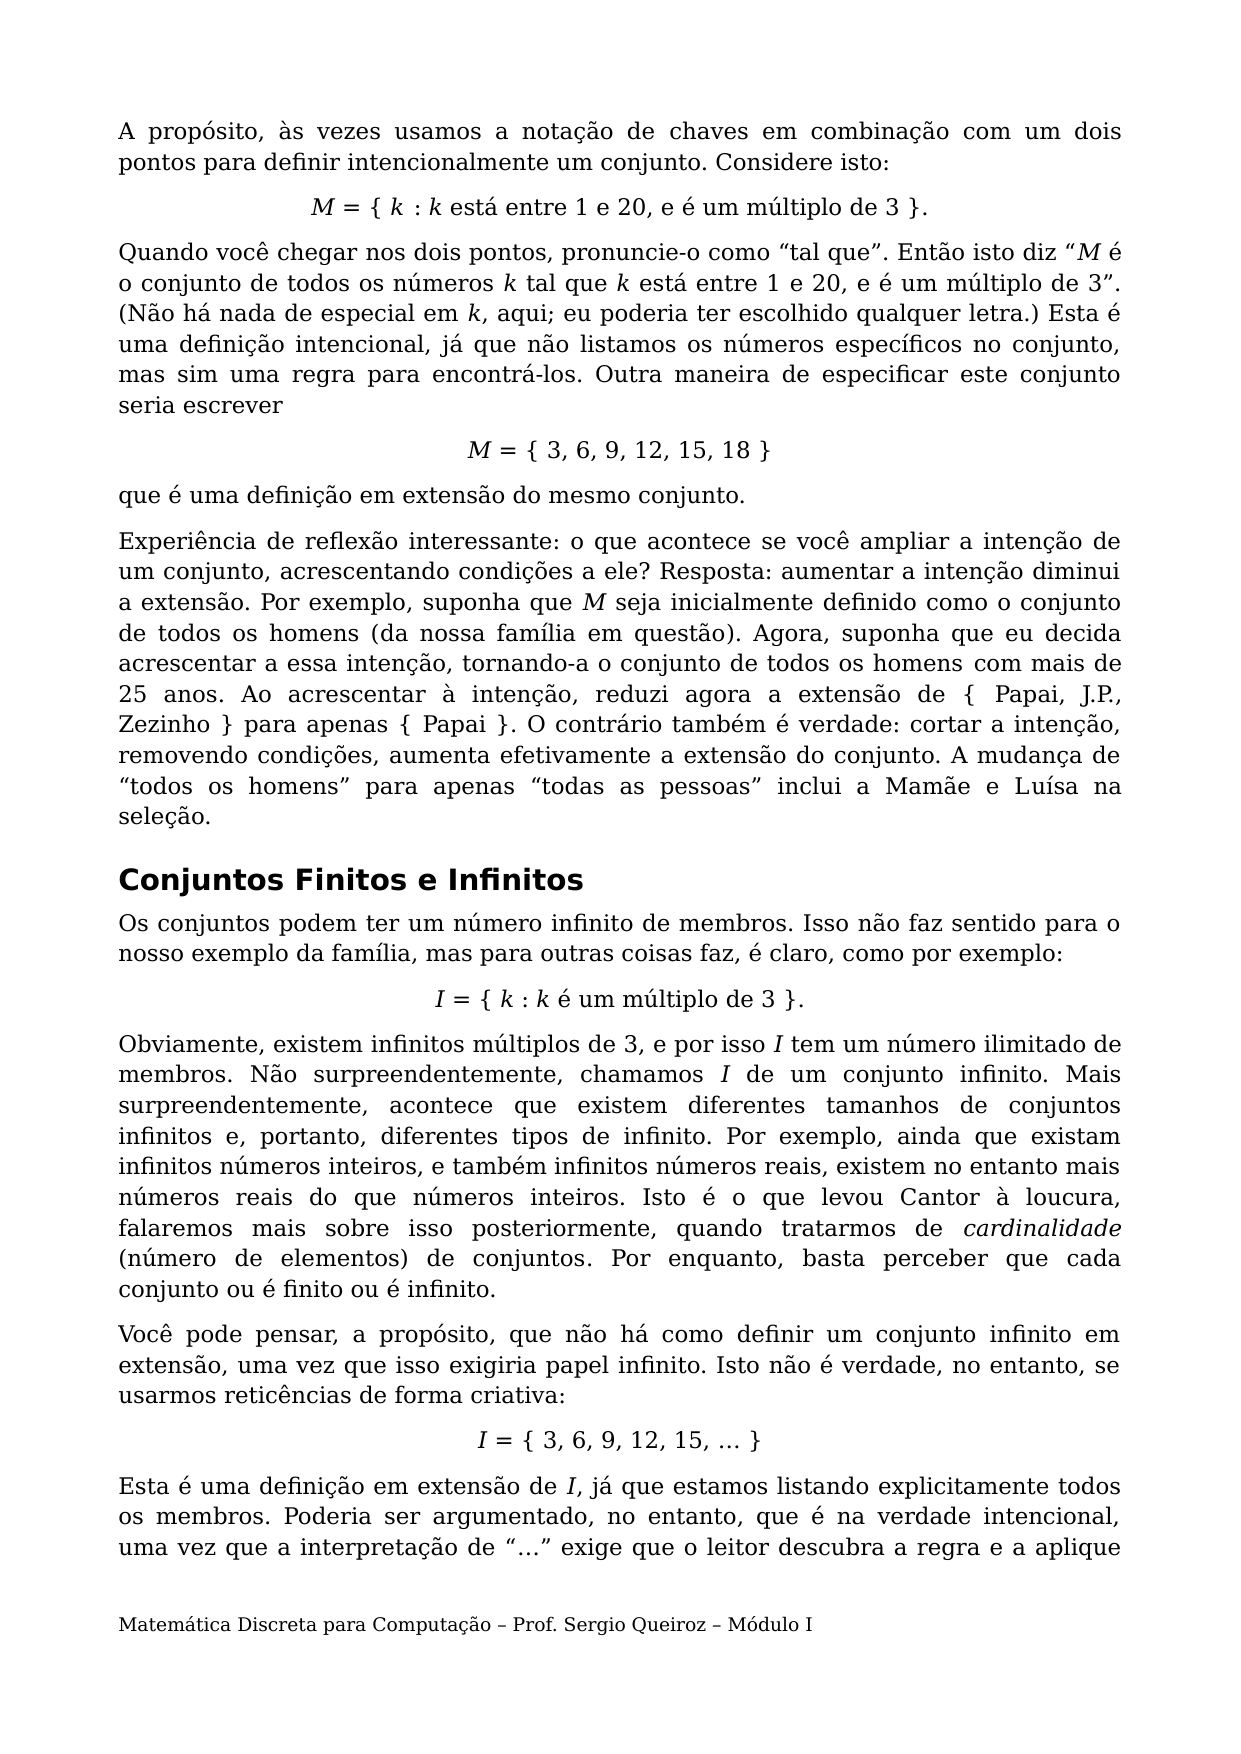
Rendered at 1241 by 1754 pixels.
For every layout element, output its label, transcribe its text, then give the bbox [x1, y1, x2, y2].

text que é uma definição em extensão do mesmo conjunto. [118, 483, 1122, 509]
text Experiência de reflexão interessante: o que acontece se você ampliar a intenção de um conjunto, acrescentando condições a ele? Resposta: aumentar a intenção diminui a extensão. Por exemplo, suponha que M seja inicialmente definido como o conjunto de todos os homens (da nossa família em questão). Agora, suponha que eu decida acrescentar a essa intenção, tornando-a o conjunto de todos os homens com mais de 25 anos. Ao acrescentar à intenção, reduzi agora a extensão de { Papai, J.P., Zezinho } para apenas { Papai }. O contrário também é verdade: cortar a intenção, removendo condições, aumenta efetivamente a extensão do conjunto. A mudança de “todos os homens” para apenas “todas as pessoas” inclui a Mamãe e Luísa na seleção. [118, 528, 1122, 830]
text A propósito, às vezes usamos a notação de chaves em combinação com um dois pontos para definir intencionalmente um conjunto. Considere isto: [118, 118, 1122, 175]
text M = { k : k está entre 1 e 20, e é um múltiplo de 3 }. [118, 194, 1122, 221]
text Os conjuntos podem ter um número infinito de membros. Isso não faz sentido para o nosso exemplo da família, mas para outras coisas faz, é claro, como por exemplo: [118, 910, 1122, 967]
text Obviamente, existem infinitos múltiplos de 3, e por isso I tem um número ilimitado de membros. Não surpreendentemente, chamamos I de um conjunto infinito. Mais surpreendentemente, acontece que existem diferentes tamanhos de conjuntos infinitos e, portanto, diferentes tipos de infinito. Por exemplo, ainda que existam infinitos números inteiros, e também infinitos números reais, existem no entanto mais números reais do que números inteiros. Isto é o que levou Cantor à loucura, falaremos mais sobre isso posteriormente, quando tratarmos de cardinalidade (número de elementos) de conjuntos. Por enquanto, basta perceber que cada conjunto ou é finito ou é infinito. [118, 1031, 1122, 1303]
text Você pode pensar, a propósito, que não há como definir um conjunto infinito em extensão, uma vez que isso exigiria papel infinito. Isto não é verdade, no entanto, se usarmos reticências de forma criativa: [118, 1321, 1122, 1409]
text I = { 3, 6, 9, 12, 15, … } [118, 1428, 1122, 1454]
text Quando você chegar nos dois pontos, pronuncie-o como “tal que”. Então isto diz “M é o conjunto de todos os números k tal que k está entre 1 e 20, e é um múltiplo de 3”. (Não há nada de especial em k, aqui; eu poderia ter escolhido qualquer letra.) Esta é uma definição intencional, já que não listamos os números específicos no conjunto, mas sim uma regra para encontrá-los. Outra maneira de especificar este conjunto seria escrever [118, 239, 1122, 419]
text I = { k : k é um múltiplo de 3 }. [118, 986, 1122, 1012]
subtitle Conjuntos Finitos e Infinitos [118, 863, 1122, 897]
text Esta é uma definição em extensão de I, já que estamos listando explicitamente todos os membros. Poderia ser argumentado, no entanto, que é na verdade intencional, uma vez que a interpretação de “…” exige que o leitor descubra a regra e a aplique [118, 1473, 1122, 1561]
text M = { 3, 6, 9, 12, 15, 18 } [118, 437, 1122, 464]
